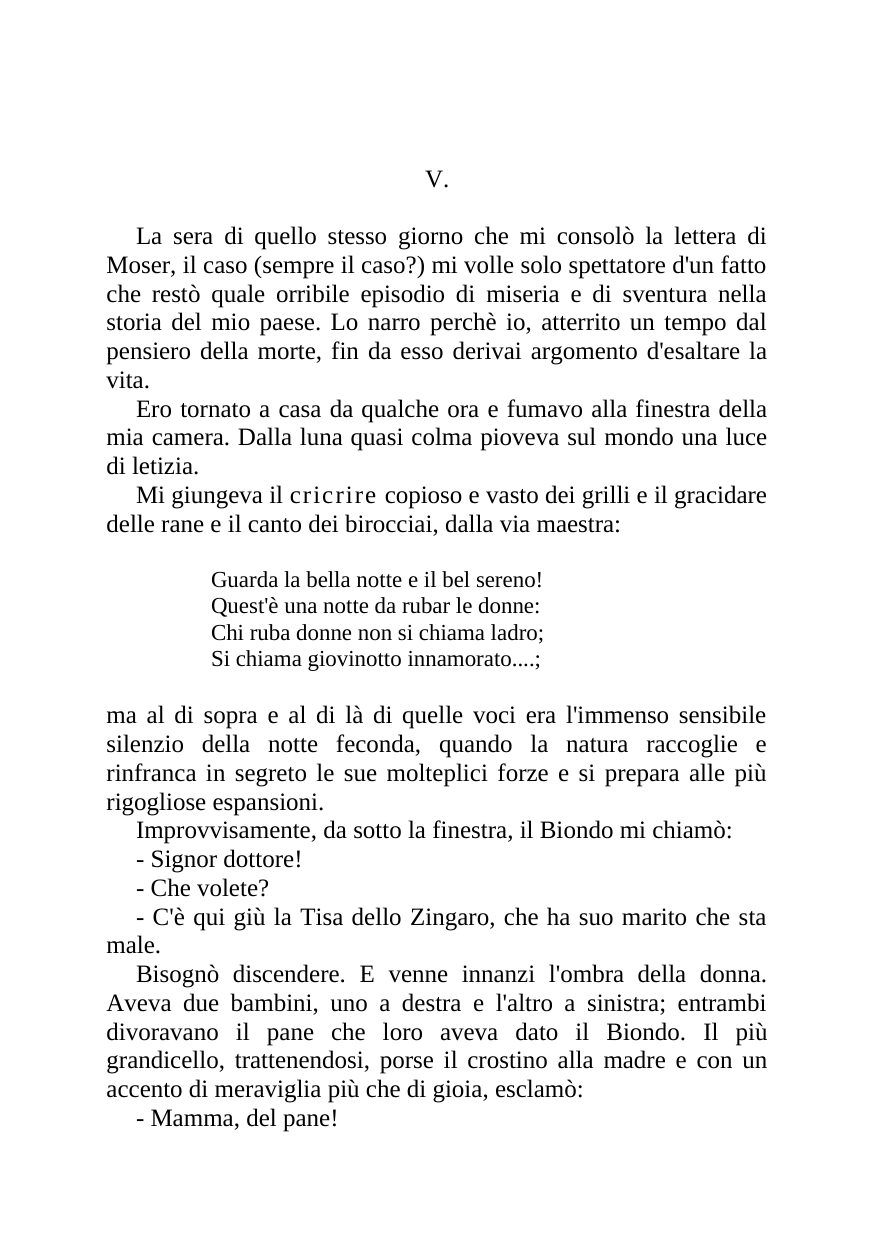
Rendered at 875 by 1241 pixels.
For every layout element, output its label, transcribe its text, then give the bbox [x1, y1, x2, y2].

text ma al di sopra e al di là di quelle voci era l'immenso sensibile silenzio della notte feconda, quando la natura raccoglie e rinfranca in segreto le sue molteplici forze e si prepara alle più rigogliose espansioni. [106, 700, 768, 815]
text Quest'è una notte da rubar le donne: [181, 593, 768, 619]
text - Che volete? [106, 873, 768, 902]
text Ero tornato a casa da qualche ora e fumavo alla finestra della mia camera. Dalla luna quasi colma pioveva sul mondo una luce di letizia. [106, 394, 768, 480]
text V. [106, 164, 768, 192]
text Mi giungeva il cricrire copioso e vasto dei grilli e il gracidare delle rane e il canto dei birocciai, dalla via maestra: [106, 480, 768, 537]
text Chi ruba donne non si chiama ladro; [181, 619, 768, 645]
text - C'è qui giù la Tisa dello Zingaro, che ha suo marito che sta male. [106, 902, 768, 959]
text Si chiama giovinotto innamorato....; [181, 645, 768, 672]
text La sera di quello stesso giorno che mi consolò la lettera di Moser, il caso (sempre il caso?) mi volle solo spettatore d'un fatto che restò quale orribile episodio di miseria e di sventura nella storia del mio paese. Lo narro perchè io, atterrito un tempo dal pensiero della morte, fin da esso derivai argomento d'esaltare la vita. [106, 221, 768, 394]
text - Signor dottore! [106, 844, 768, 873]
text Improvvisamente, da sotto la finestra, il Biondo mi chiamò: [106, 815, 768, 844]
text Bisognò discendere. E venne innanzi l'ombra della donna. Aveva due bambini, uno a destra e l'altro a sinistra; entrambi divoravano il pane che loro aveva dato il Biondo. Il più grandicello, trattenendosi, porse il crostino alla madre e con un accento di meraviglia più che di gioia, esclamò: [106, 959, 768, 1103]
text Guarda la bella notte e il bel sereno! [181, 566, 768, 593]
text - Mamma, del pane! [106, 1103, 768, 1132]
